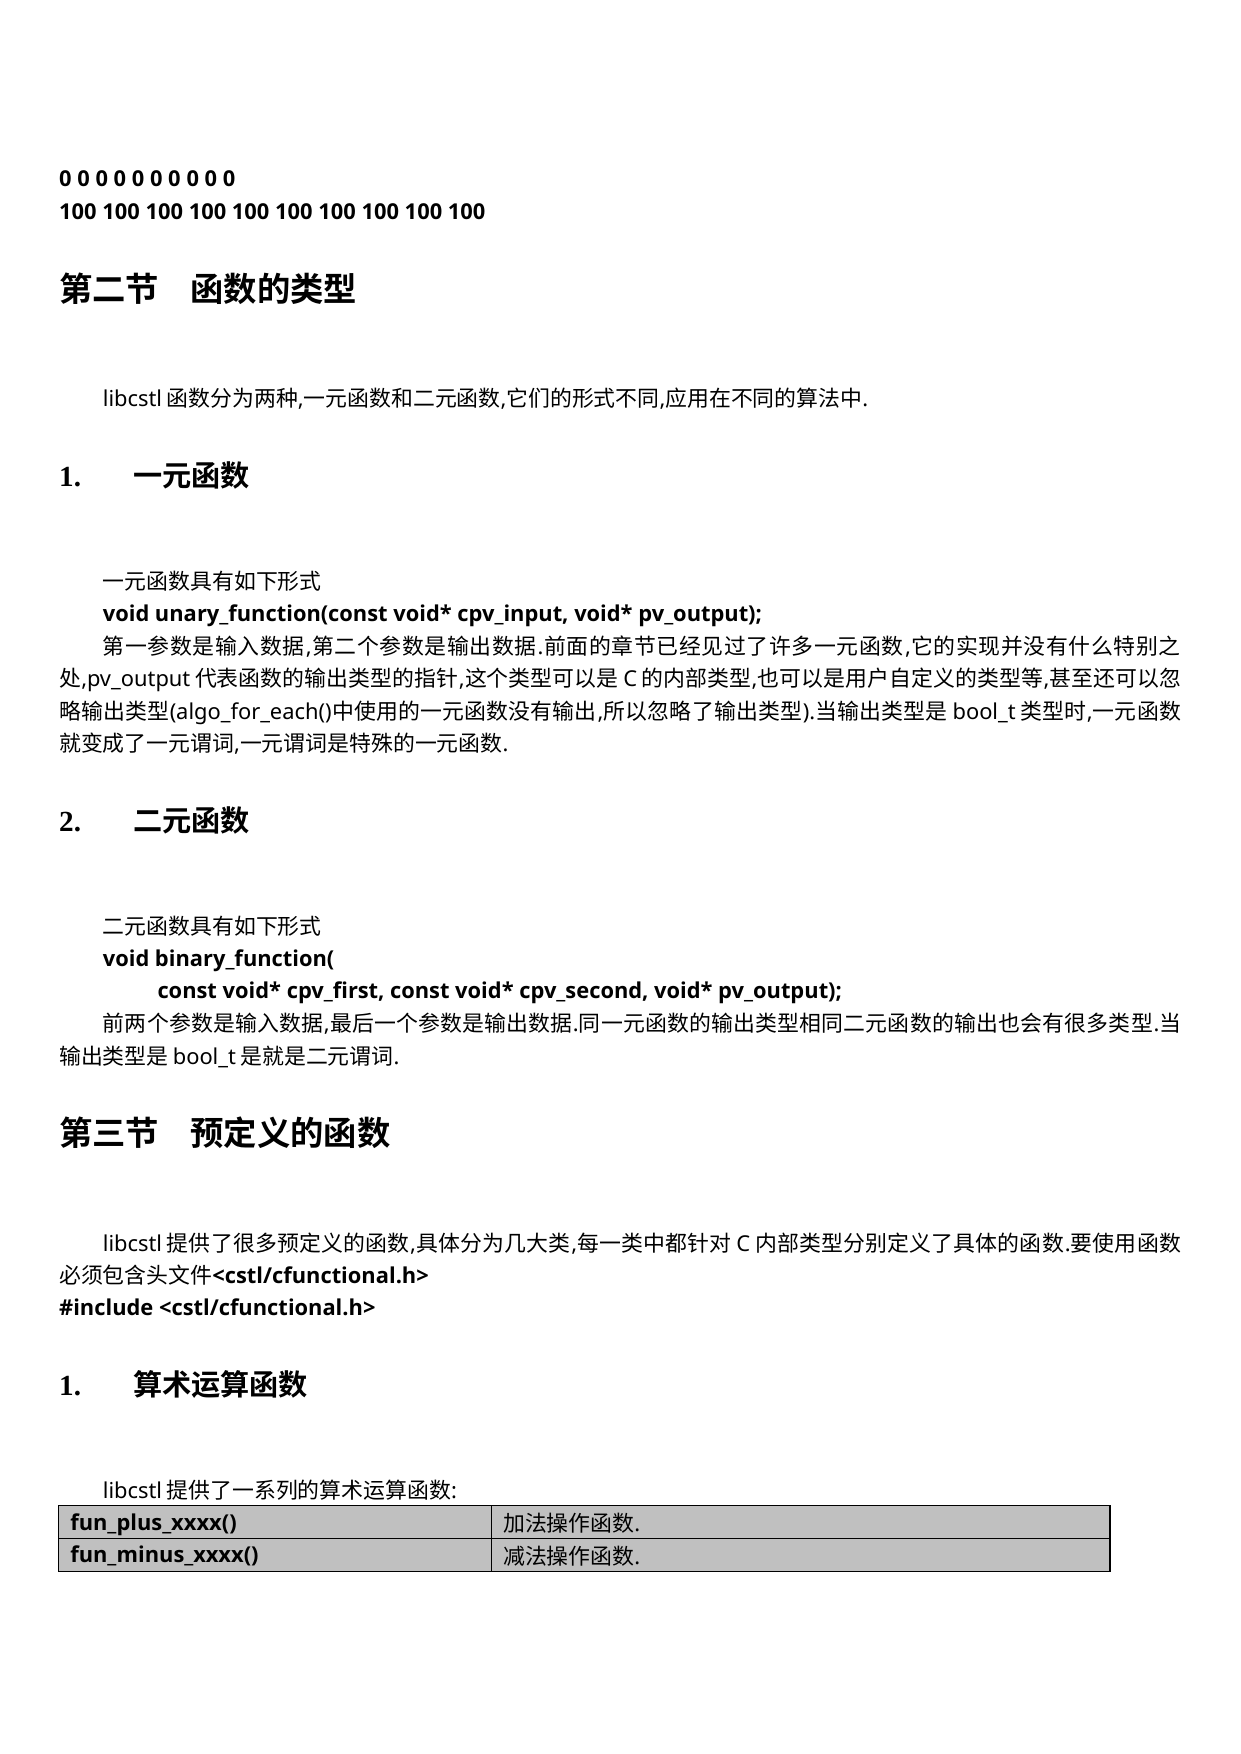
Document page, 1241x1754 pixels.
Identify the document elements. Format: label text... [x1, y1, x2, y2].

text 二元函数具有如下形式 [59, 909, 1181, 941]
subtitle 二元函数 [59, 786, 1181, 851]
text void binary_function( [59, 941, 1181, 974]
text 前两个参数是输入数据,最后一个参数是输出数据.同一元函数的输出类型相同二元函数的输出也会有很多类型.当输出类型是bool_t是就是二元谓词. [59, 1006, 1181, 1071]
table_header fun_plus_xxxx() [59, 1506, 491, 1538]
text libcstl提供了很多预定义的函数,具体分为几大类,每一类中都针对C内部类型分别定义了具体的函数.要使用函数必须包含头文件<cstl/cfunctional.h> [59, 1225, 1181, 1290]
text void unary_function(const void* cpv_input, void* pv_output); [59, 596, 1181, 629]
text libcstl函数分为两种,一元函数和二元函数,它们的形式不同,应用在不同的算法中. [59, 381, 1181, 414]
text libcstl提供了一系列的算术运算函数: [59, 1473, 1181, 1505]
text 100 100 100 100 100 100 100 100 100 100 [59, 194, 1181, 227]
subtitle 预定义的函数 [59, 1098, 1181, 1163]
text #include <cstl/cfunctional.h> [59, 1290, 1181, 1323]
text const void* cpv_first, const void* cpv_second, void* pv_output); [103, 974, 1181, 1006]
text 一元函数具有如下形式 [59, 564, 1181, 596]
subtitle 算术运算函数 [59, 1350, 1181, 1415]
text 0 0 0 0 0 0 0 0 0 0 [59, 162, 1181, 194]
table_header 加法操作函数. [492, 1506, 1109, 1538]
subtitle 一元函数 [59, 441, 1181, 506]
subtitle 函数的类型 [59, 254, 1181, 319]
text 第一参数是输入数据,第二个参数是输出数据.前面的章节已经见过了许多一元函数,它的实现并没有什么特别之处,pv_output代表函数的输出类型的指针,这个类型可以是C的内部类型,也可以是用户自定义的类型等,甚至还可以忽略输出类型(algo_for_each()中使用的一元函数没有输出,所以忽略了输出类型).当输出类型是bool_t类型时,一元函数就变成了一元谓词,一元谓词是特殊的一元函数. [59, 629, 1181, 759]
table_cell 减法操作函数. [492, 1539, 1109, 1571]
table_cell fun_minus_xxxx() [59, 1539, 491, 1571]
